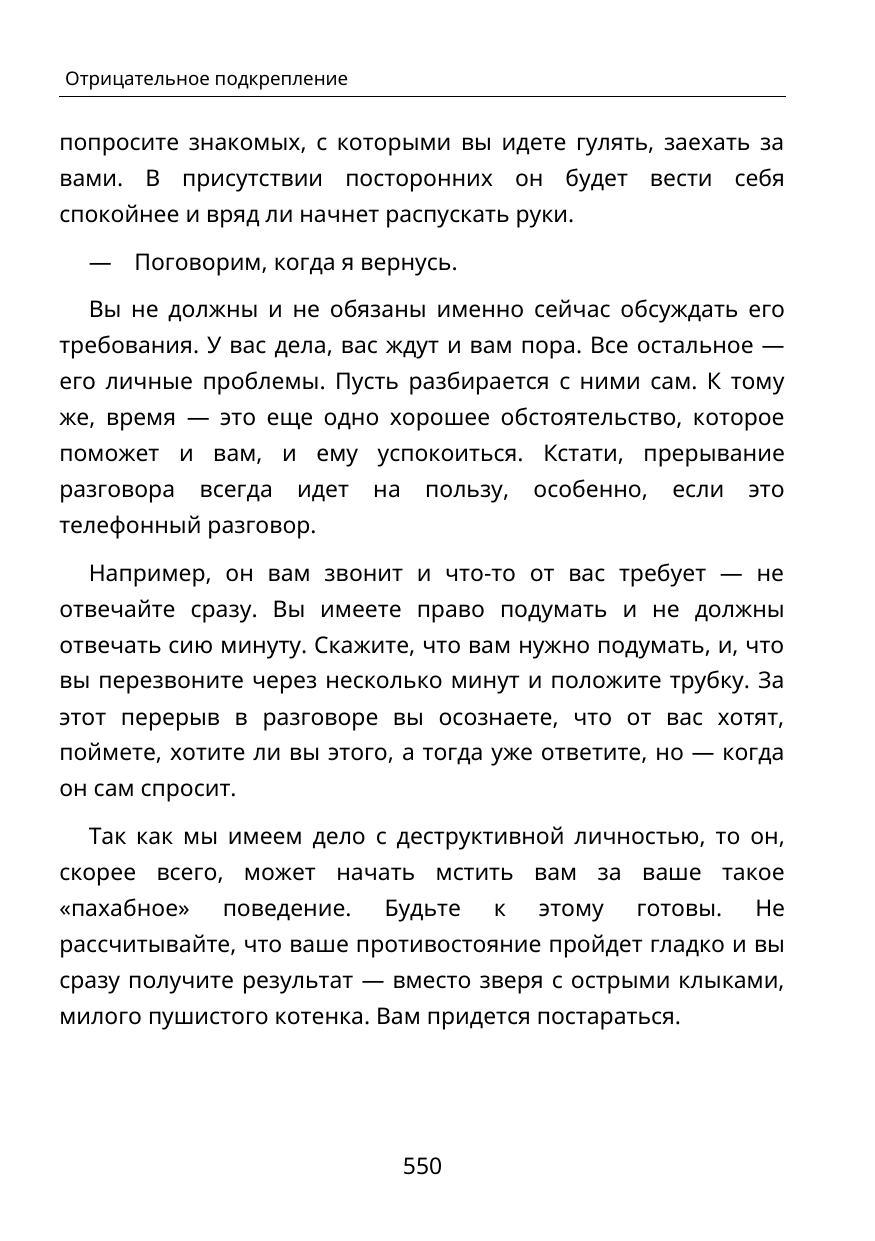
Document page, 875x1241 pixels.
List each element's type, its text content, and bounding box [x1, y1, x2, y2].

text Так как мы имеем дело с деструктивной личностью, то он, скорее всего, может начать мстить вам за ваше такое «пахабное» поведение. Будьте к этому готовы. Не рассчитывайте, что ваше противостояние пройдет гладко и вы сразу получите результат — вместо зверя с острыми клыками, милого пушистого котенка. Вам придется постараться. [59, 820, 786, 1031]
list Поговорим, когда я вернусь. [59, 246, 786, 277]
text попросите знакомых, с которыми вы идете гулять, заехать за вами. В присутствии посторонних он будет вести себя спокойнее и вряд ли начнет распускать руки. [59, 126, 786, 229]
text Например, он вам звонит и что-то от вас требует — не отвечайте сразу. Вы имеете право подумать и не должны отвечать сию минуту. Скажите, что вам нужно подумать, и, что вы перезвоните через несколько минут и положите трубку. За этот перерыв в разговоре вы осознаете, что от вас хотят, поймете, хотите ли вы этого, а тогда уже ответите, но — когда он сам спросит. [59, 557, 786, 803]
text Вы не должны и не обязаны именно сейчас обсуждать его требования. У вас дела, вас ждут и вам пора. Все остальное — его личные проблемы. Пусть разбирается с ними сам. К тому же, время — это еще одно хорошее обстоятельство, которое поможет и вам, и ему успокоиться. Кстати, прерывание разговора всегда идет на пользу, особенно, если это телефонный разговор. [59, 293, 786, 540]
